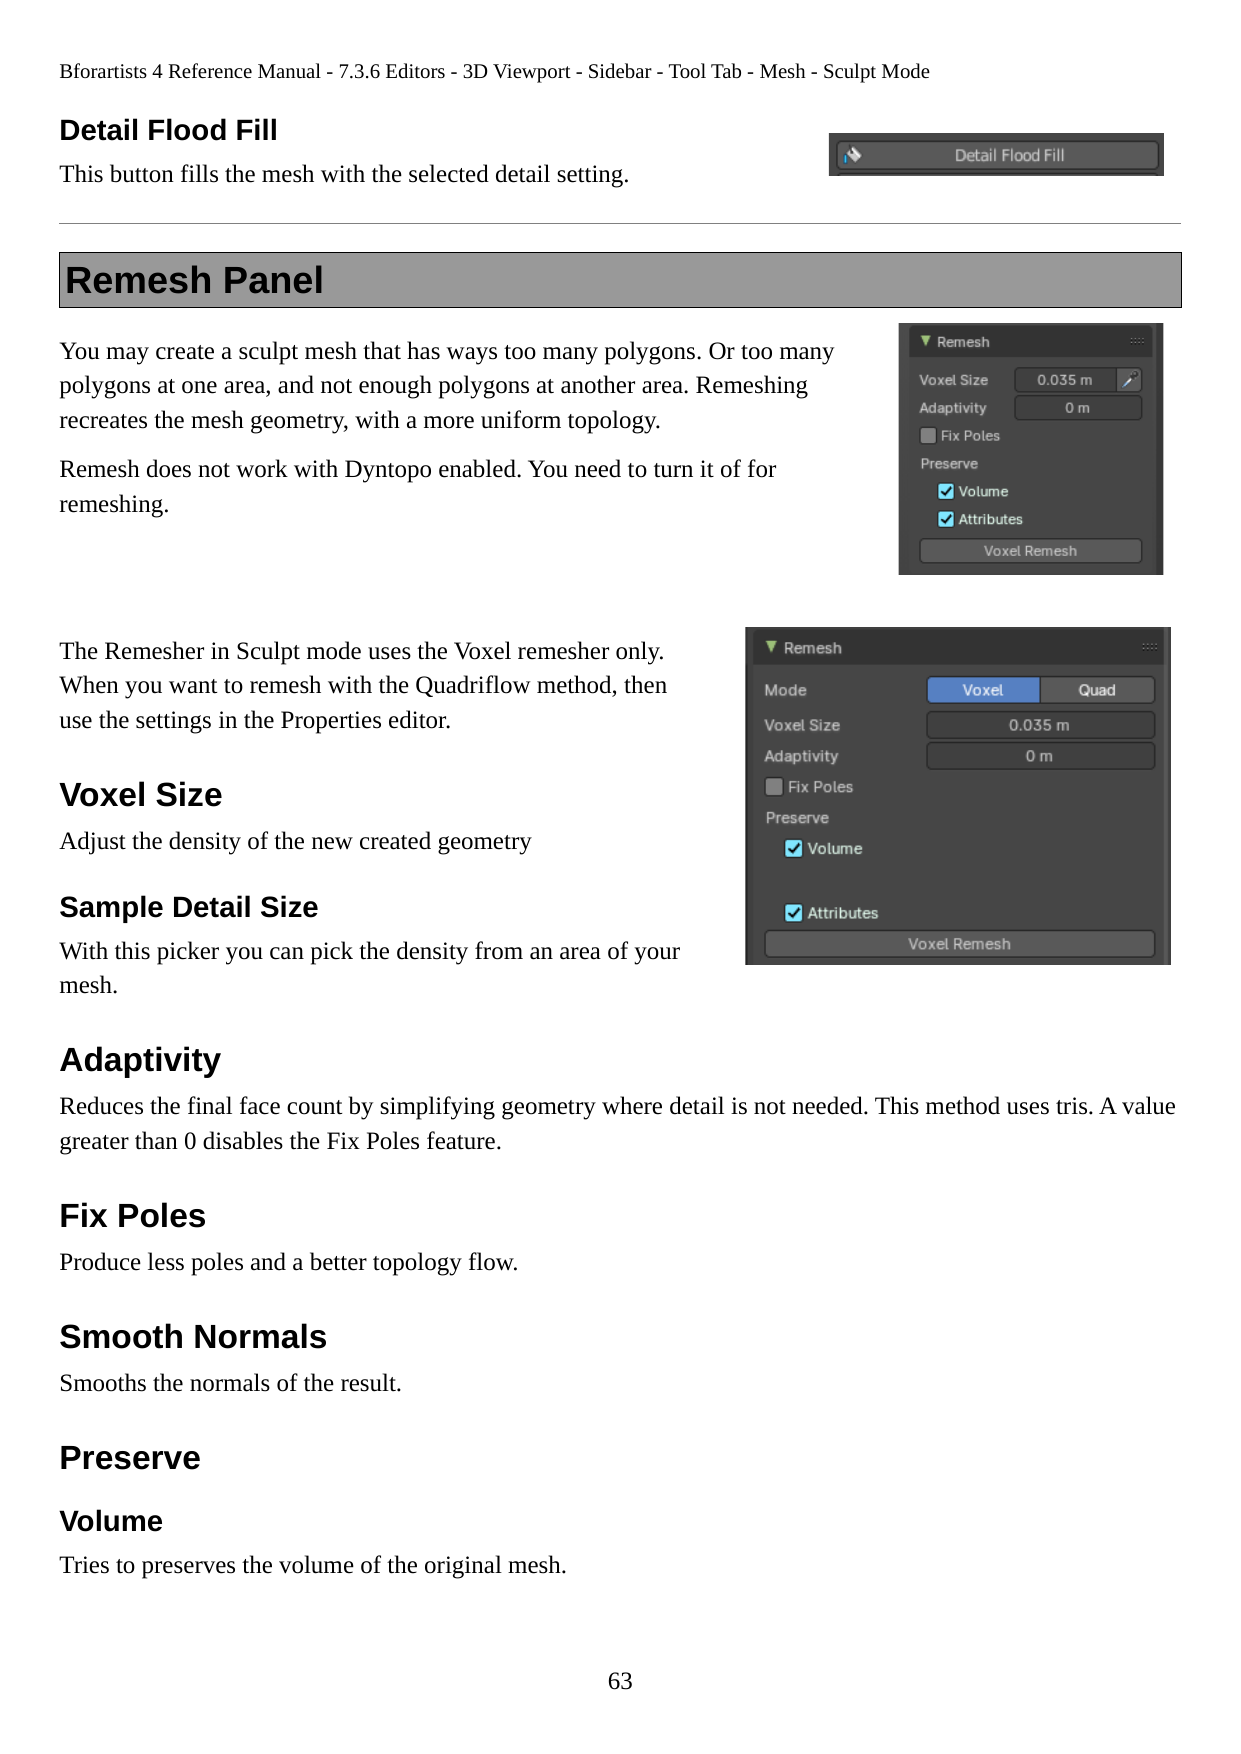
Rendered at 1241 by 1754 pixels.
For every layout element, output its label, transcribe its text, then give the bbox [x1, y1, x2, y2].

subtitle [1171, 775, 1181, 813]
text Reduces the final face count by simplifying geometry where detail is not needed. This method uses tris. A value greater than 0 disables the Fix Poles feature. [59, 1091, 1181, 1154]
subtitle Smooth Normals [59, 1317, 1181, 1355]
text Tries to preserves the volume of the original mesh. [59, 1550, 1181, 1578]
text Adjust the density of the new created geometry [59, 826, 745, 854]
subtitle Voxel Size [59, 775, 745, 813]
subtitle Detail Flood Fill [59, 113, 1181, 146]
picture [898, 323, 1164, 575]
table_header Remesh Panel [60, 253, 1181, 307]
picture [745, 627, 1171, 965]
text Smooths the normals of the result. [59, 1368, 1181, 1397]
picture [828, 133, 1164, 176]
subtitle Sample Detail Size [59, 889, 745, 923]
subtitle Volume [59, 1503, 1181, 1537]
text You may create a sculpt mesh that has ways too many polygons. Or too many polygons at one area, and not enough polygons at another area. Remeshing recreates the mesh geometry, with a more uniform topology. [59, 336, 898, 434]
text This button fills the mesh with the selected detail setting. [59, 159, 1181, 188]
subtitle Fix Poles [59, 1196, 1181, 1234]
text Remesh does not work with Dyntopo enabled. You need to turn it of for remeshing. [59, 454, 898, 517]
subtitle Preserve [59, 1438, 1181, 1476]
text With this picker you can pick the density from an area of your mesh. [59, 936, 1181, 999]
subtitle Adaptivity [59, 1040, 1181, 1079]
text The Remesher in Sculpt mode uses the Voxel remesher only. When you want to remesh with the Quadriflow method, then use the settings in the Properties editor. [59, 636, 745, 733]
text Produce less poles and a better topology flow. [59, 1247, 1181, 1276]
